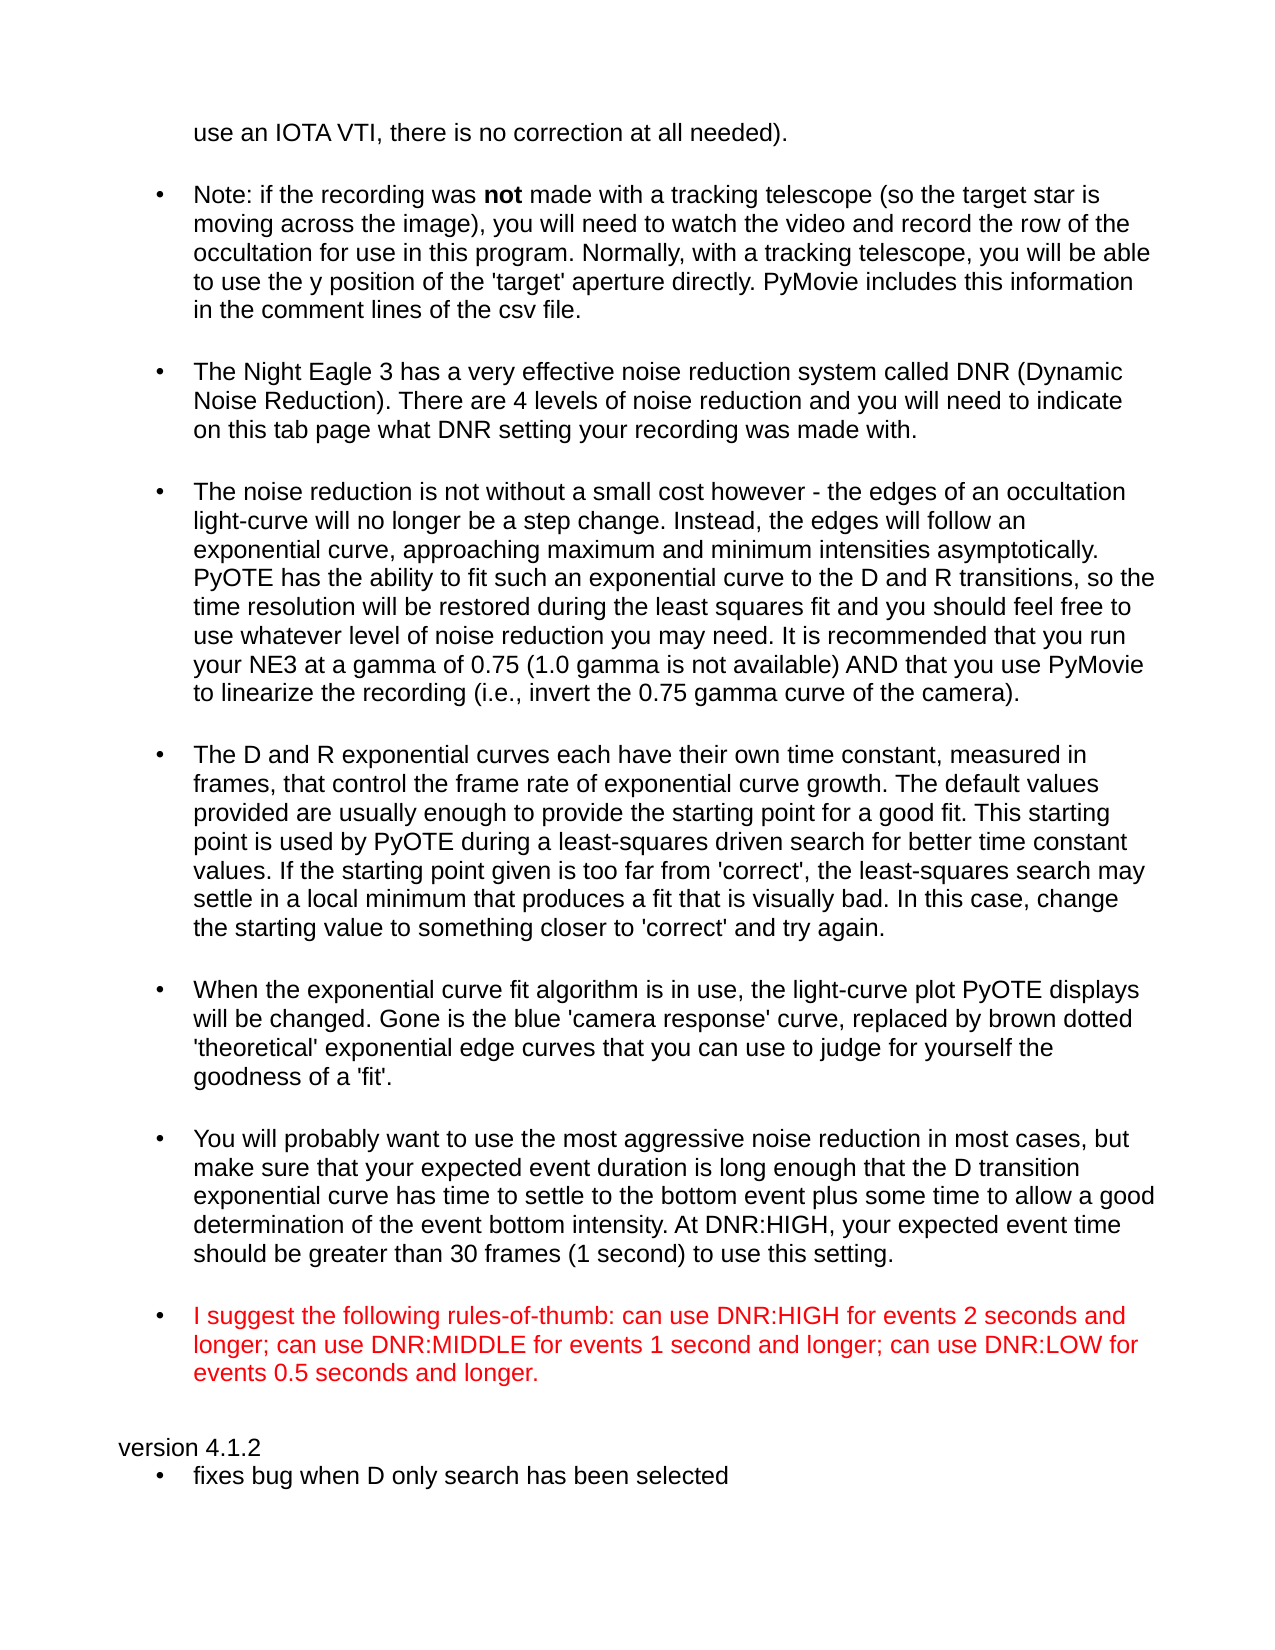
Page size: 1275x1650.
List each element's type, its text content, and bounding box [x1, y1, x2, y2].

list I suggest the following rules-of-thumb: can use DNR:HIGH for events 2 seconds and longer; can use DNR:MIDDLE for events 1 second and longer; can use DNR:LOW for events 0.5 seconds and longer. [156, 1301, 1157, 1387]
text version 4.1.2 [118, 1433, 1157, 1461]
list You will probably want to use the most aggressive noise reduction in most cases, but make sure that your expected event duration is long enough that the D transition exponential curve has time to settle to the bottom event plus some time to allow a good determination of the event bottom intensity. At DNR:HIGH, your expected event time should be greater than 30 frames (1 second) to use this setting. [156, 1124, 1157, 1267]
list use an IOTA VTI, there is no correction at all needed). [156, 118, 1157, 147]
list Note: if the recording was not made with a tracking telescope (so the target star is moving across the image), you will need to watch the video and record the row of the occultation for use in this program. Normally, with a tracking telescope, you will be able to use the y position of the 'target' aperture directly. PyMovie includes this information in the comment lines of the csv file. [156, 180, 1157, 324]
list The noise reduction is not without a small cost however - the edges of an occultation light-curve will no longer be a step change. Instead, the edges will follow an exponential curve, approaching maximum and minimum intensities asymptotically. PyOTE has the ability to fit such an exponential curve to the D and R transitions, so the time resolution will be restored during the least squares fit and you should feel free to use whatever level of noise reduction you may need. It is recommended that you run your NE3 at a gamma of 0.75 (1.0 gamma is not available) AND that you use PyMovie to linearize the recording (i.e., invert the 0.75 gamma curve of the camera). [156, 477, 1157, 707]
list The Night Eagle 3 has a very effective noise reduction system called DNR (Dynamic Noise Reduction). There are 4 levels of noise reduction and you will need to indicate on this tab page what DNR setting your recording was made with. [156, 357, 1157, 444]
list fixes bug when D only search has been selected [156, 1461, 1157, 1519]
list The D and R exponential curves each have their own time constant, measured in frames, that control the frame rate of exponential curve growth. The default values provided are usually enough to provide the starting point for a good fit. This starting point is used by PyOTE during a least-squares driven search for better time constant values. If the starting point given is too far from 'correct', the least-squares search may settle in a local minimum that produces a fit that is visually bad. In this case, change the starting value to something closer to 'correct' and try again. [156, 741, 1157, 942]
list When the exponential curve fit algorithm is in use, the light-curve plot PyOTE displays will be changed. Gone is the blue 'camera response' curve, replaced by brown dotted 'theoretical' exponential edge curves that you can use to judge for yourself the goodness of a 'fit'. [156, 975, 1157, 1090]
